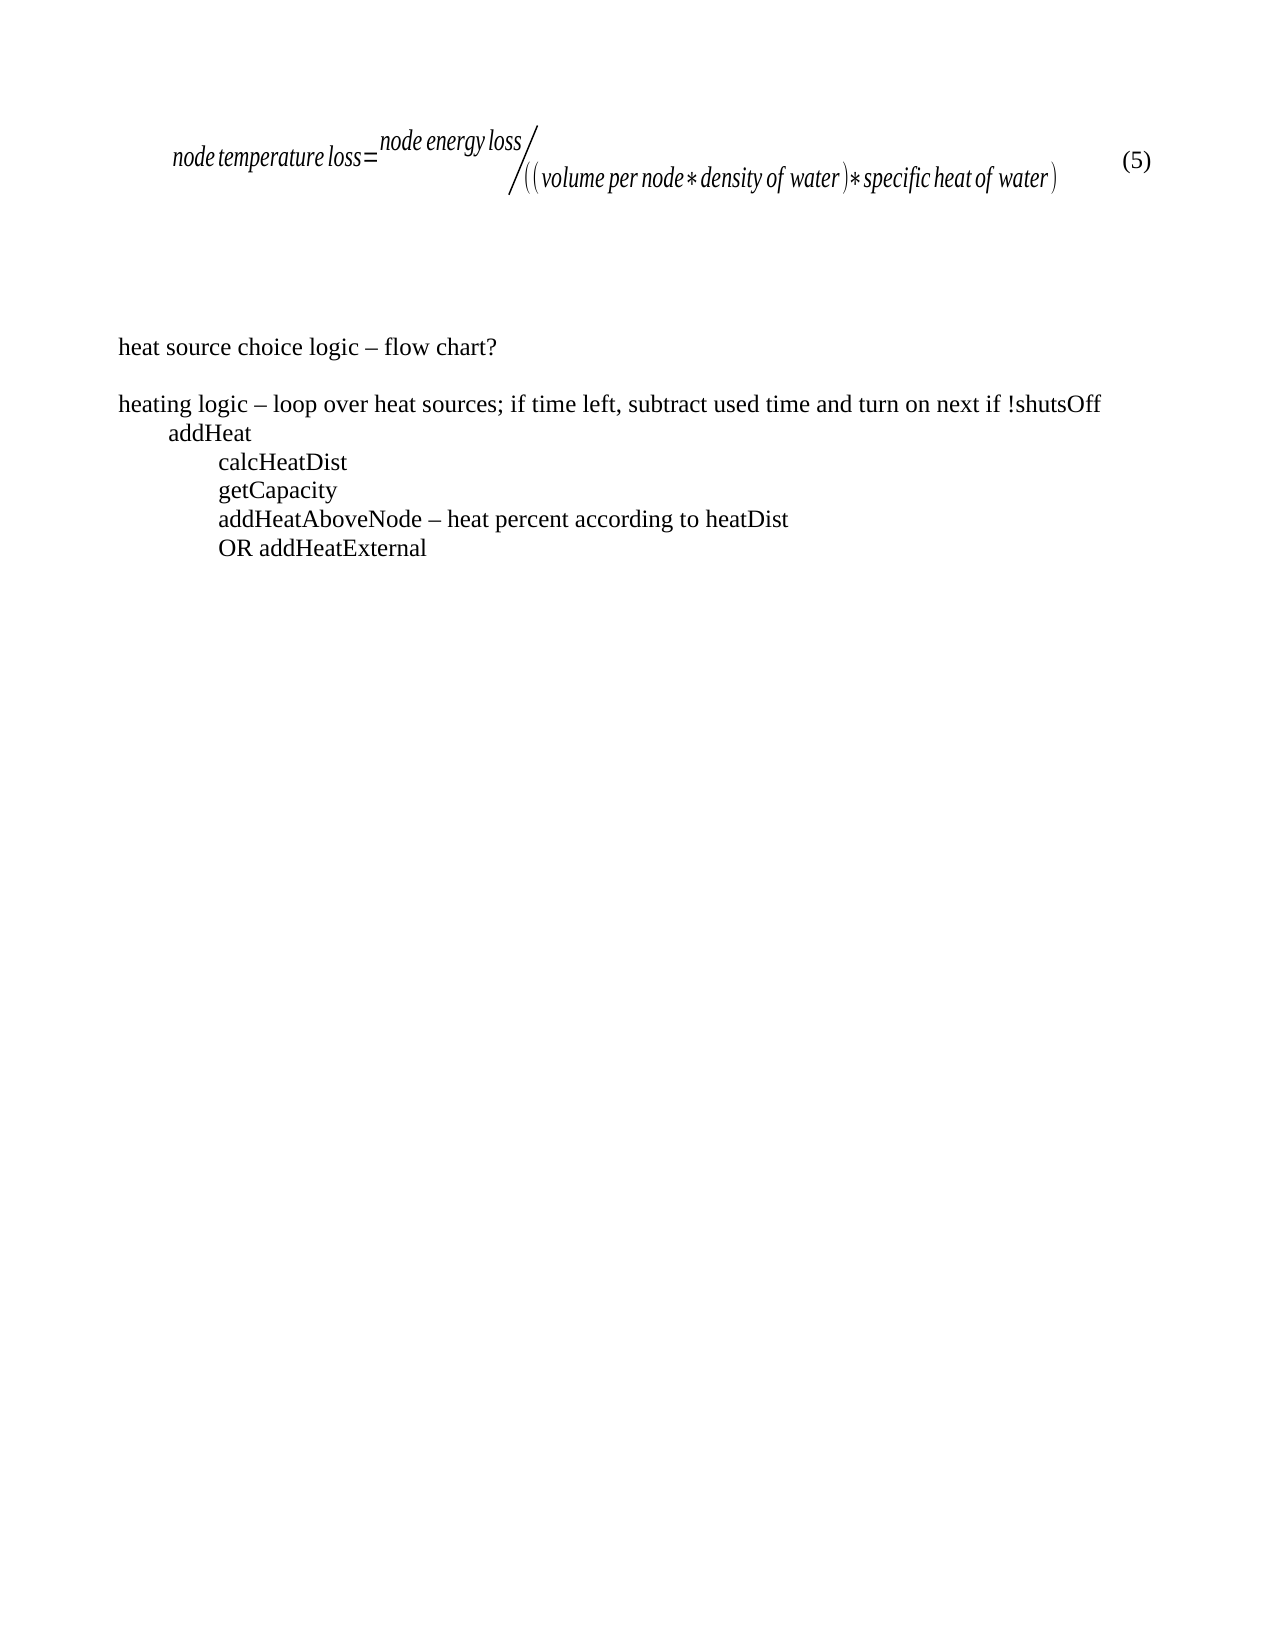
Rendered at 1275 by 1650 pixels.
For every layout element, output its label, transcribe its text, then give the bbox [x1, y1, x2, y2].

text heating logic – loop over heat sources; if time left, subtract used time and turn on next if !shutsOff [118, 389, 1157, 418]
text OR addHeatExternal [118, 533, 1157, 562]
text getCapacity [118, 475, 1157, 504]
text heat source choice logic – flow chart? [118, 332, 1157, 360]
text addHeat [118, 418, 1157, 447]
table_header (5) [1112, 118, 1157, 217]
text calcHeatDist [118, 447, 1157, 475]
table_header [118, 118, 1112, 217]
text addHeatAboveNode – heat percent according to heatDist [118, 504, 1157, 533]
